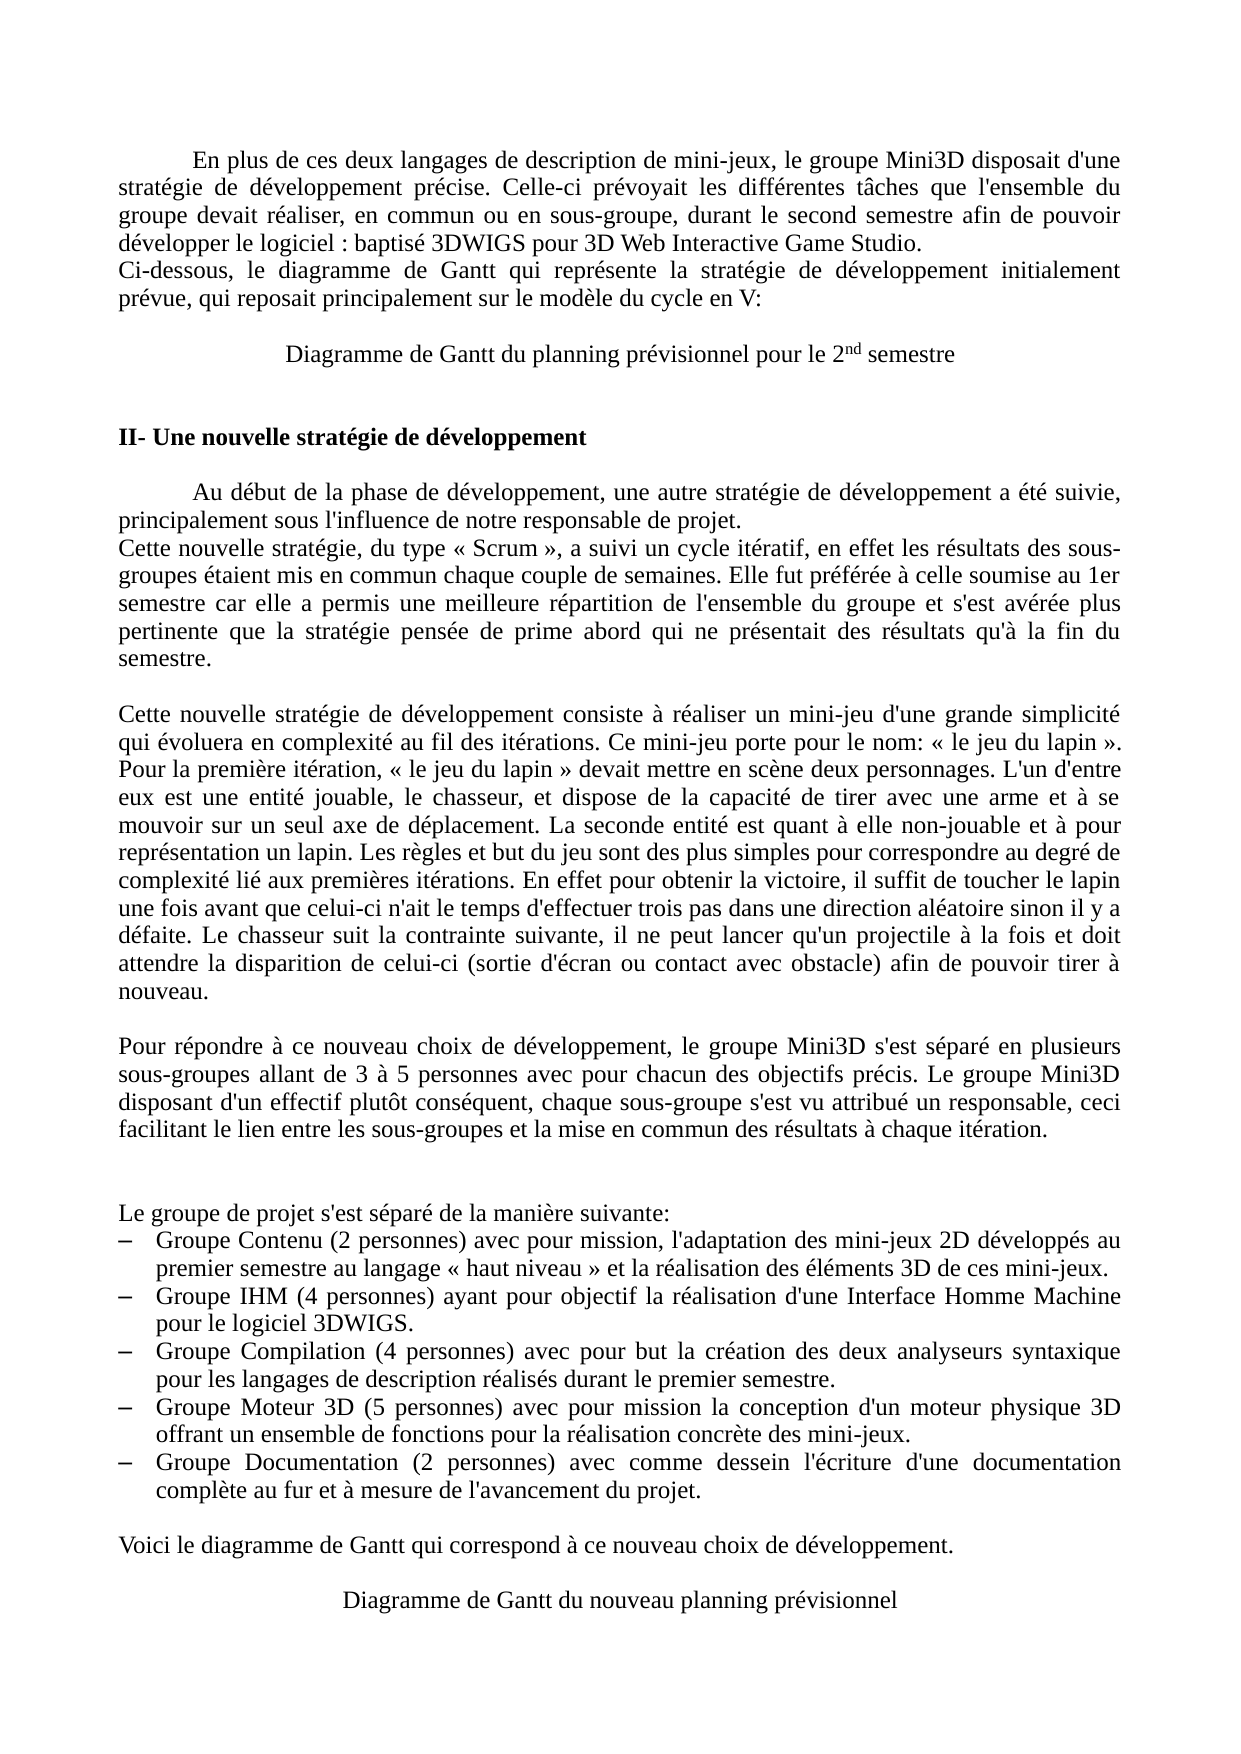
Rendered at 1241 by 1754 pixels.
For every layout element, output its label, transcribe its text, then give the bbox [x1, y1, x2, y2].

text En plus de ces deux langages de description de mini-jeux, le groupe Mini3D disposait d'une stratégie de développement précise. Celle-ci prévoyait les différentes tâches que l'ensemble du groupe devait réaliser, en commun ou en sous-groupe, durant le second semestre afin de pouvoir développer le logiciel : baptisé 3DWIGS pour 3D Web Interactive Game Studio. [118, 146, 1122, 257]
list Groupe Documentation (2 personnes) avec comme dessein l'écriture d'une documentation complète au fur et à mesure de l'avancement du projet. [118, 1448, 1122, 1503]
text Cette nouvelle stratégie, du type « Scrum », a suivi un cycle itératif, en effet les résultats des sous-groupes étaient mis en commun chaque couple de semaines. Elle fut préférée à celle soumise au 1er semestre car elle a permis une meilleure répartition de l'ensemble du groupe et s'est avérée plus pertinente que la stratégie pensée de prime abord qui ne présentait des résultats qu'à la fin du semestre. [118, 534, 1122, 672]
list Groupe Moteur 3D (5 personnes) avec pour mission la conception d'un moteur physique 3D offrant un ensemble de fonctions pour la réalisation concrète des mini-jeux. [118, 1393, 1122, 1448]
text Voici le diagramme de Gantt qui correspond à ce nouveau choix de développement. [118, 1531, 1122, 1559]
list Groupe Compilation (4 personnes) avec pour but la création des deux analyseurs syntaxique pour les langages de description réalisés durant le premier semestre. [118, 1337, 1122, 1393]
text Le groupe de projet s'est séparé de la manière suivante: [118, 1199, 1122, 1226]
text Diagramme de Gantt du nouveau planning prévisionnel [118, 1587, 1122, 1614]
text Au début de la phase de développement, une autre stratégie de développement a été suivie, principalement sous l'influence de notre responsable de projet. [118, 478, 1122, 534]
text Pour répondre à ce nouveau choix de développement, le groupe Mini3D s'est séparé en plusieurs sous-groupes allant de 3 à 5 personnes avec pour chacun des objectifs précis. Le groupe Mini3D disposant d'un effectif plutôt conséquent, chaque sous-groupe s'est vu attribué un responsable, ceci facilitant le lien entre les sous-groupes et la mise en commun des résultats à chaque itération. [118, 1032, 1122, 1143]
text Diagramme de Gantt du planning prévisionnel pour le 2nd semestre [118, 340, 1122, 367]
text Cette nouvelle stratégie de développement consiste à réaliser un mini-jeu d'une grande simplicité qui évoluera en complexité au fil des itérations. Ce mini-jeu porte pour le nom: « le jeu du lapin ». Pour la première itération, « le jeu du lapin » devait mettre en scène deux personnages. L'un d'entre eux est une entité jouable, le chasseur, et dispose de la capacité de tirer avec une arme et à se mouvoir sur un seul axe de déplacement. La seconde entité est quant à elle non-jouable et à pour représentation un lapin. Les règles et but du jeu sont des plus simples pour correspondre au degré de complexité lié aux premières itérations. En effet pour obtenir la victoire, il suffit de toucher le lapin une fois avant que celui-ci n'ait le temps d'effectuer trois pas dans une direction aléatoire sinon il y a défaite. Le chasseur suit la contrainte suivante, il ne peut lancer qu'un projectile à la fois et doit attendre la disparition de celui-ci (sortie d'écran ou contact avec obstacle) afin de pouvoir tirer à nouveau. [118, 700, 1122, 1005]
list Groupe IHM (4 personnes) ayant pour objectif la réalisation d'une Interface Homme Machine pour le logiciel 3DWIGS. [118, 1282, 1122, 1337]
list Groupe Contenu (2 personnes) avec pour mission, l'adaptation des mini-jeux 2D développés au premier semestre au langage « haut niveau » et la réalisation des éléments 3D de ces mini-jeux. [118, 1226, 1122, 1282]
text Ci-dessous, le diagramme de Gantt qui représente la stratégie de développement initialement prévue, qui reposait principalement sur le modèle du cycle en V: [118, 257, 1122, 312]
text II- Une nouvelle stratégie de développement [118, 423, 1122, 451]
